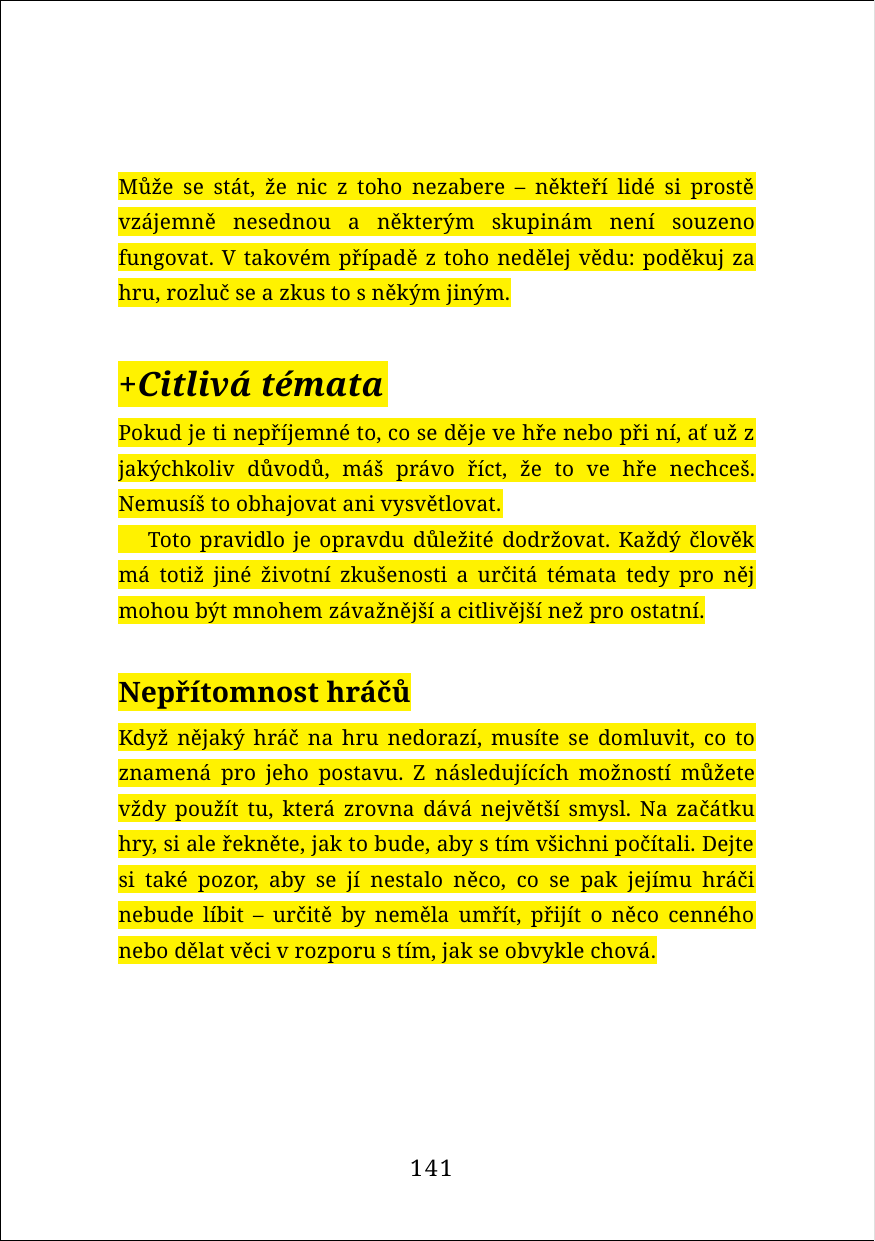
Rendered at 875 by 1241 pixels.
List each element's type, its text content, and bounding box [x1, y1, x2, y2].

subtitle +Citlivá témata [118, 361, 756, 407]
text Pokud je ti nepříjemné to, co se děje ve hře nebo při ní, ať už z jakýchkoliv důvodů, máš právo říct, že to ve hře nechceš. Nemusíš to obhajovat ani vysvětlovat. Toto pravidlo je opravdu důležité dodržovat. Každý člověk má totiž jiné životní zkušenosti a určitá témata tedy pro něj mohou být mnohem závažnější a citlivější než pro ostatní. [118, 418, 756, 624]
text Když nějaký hráč na hru nedorazí, musíte se domluvit, co to znamená pro jeho postavu. Z následujících možností můžete vždy použít tu, která zrovna dává největší smysl. Na začátku hry, si ale řekněte, jak to bude, aby s tím všichni počítali. Dejte si také pozor, aby se jí nestalo něco, co se pak jejímu hráči nebude líbit – určitě by neměla umřít, přijít o něco cenného nebo dělat věci v rozporu s tím, jak se obvykle chová. [118, 723, 756, 964]
text Může se stát, že nic z toho nezabere – někteří lidé si prostě vzájemně nesednou a některým skupinám není souzeno fungovat. V takovém případě z toho nedělej vědu: poděkuj za hru, rozluč se a zkus to s někým jiným. [118, 172, 756, 307]
subtitle Nepřítomnost hráčů [118, 673, 756, 711]
